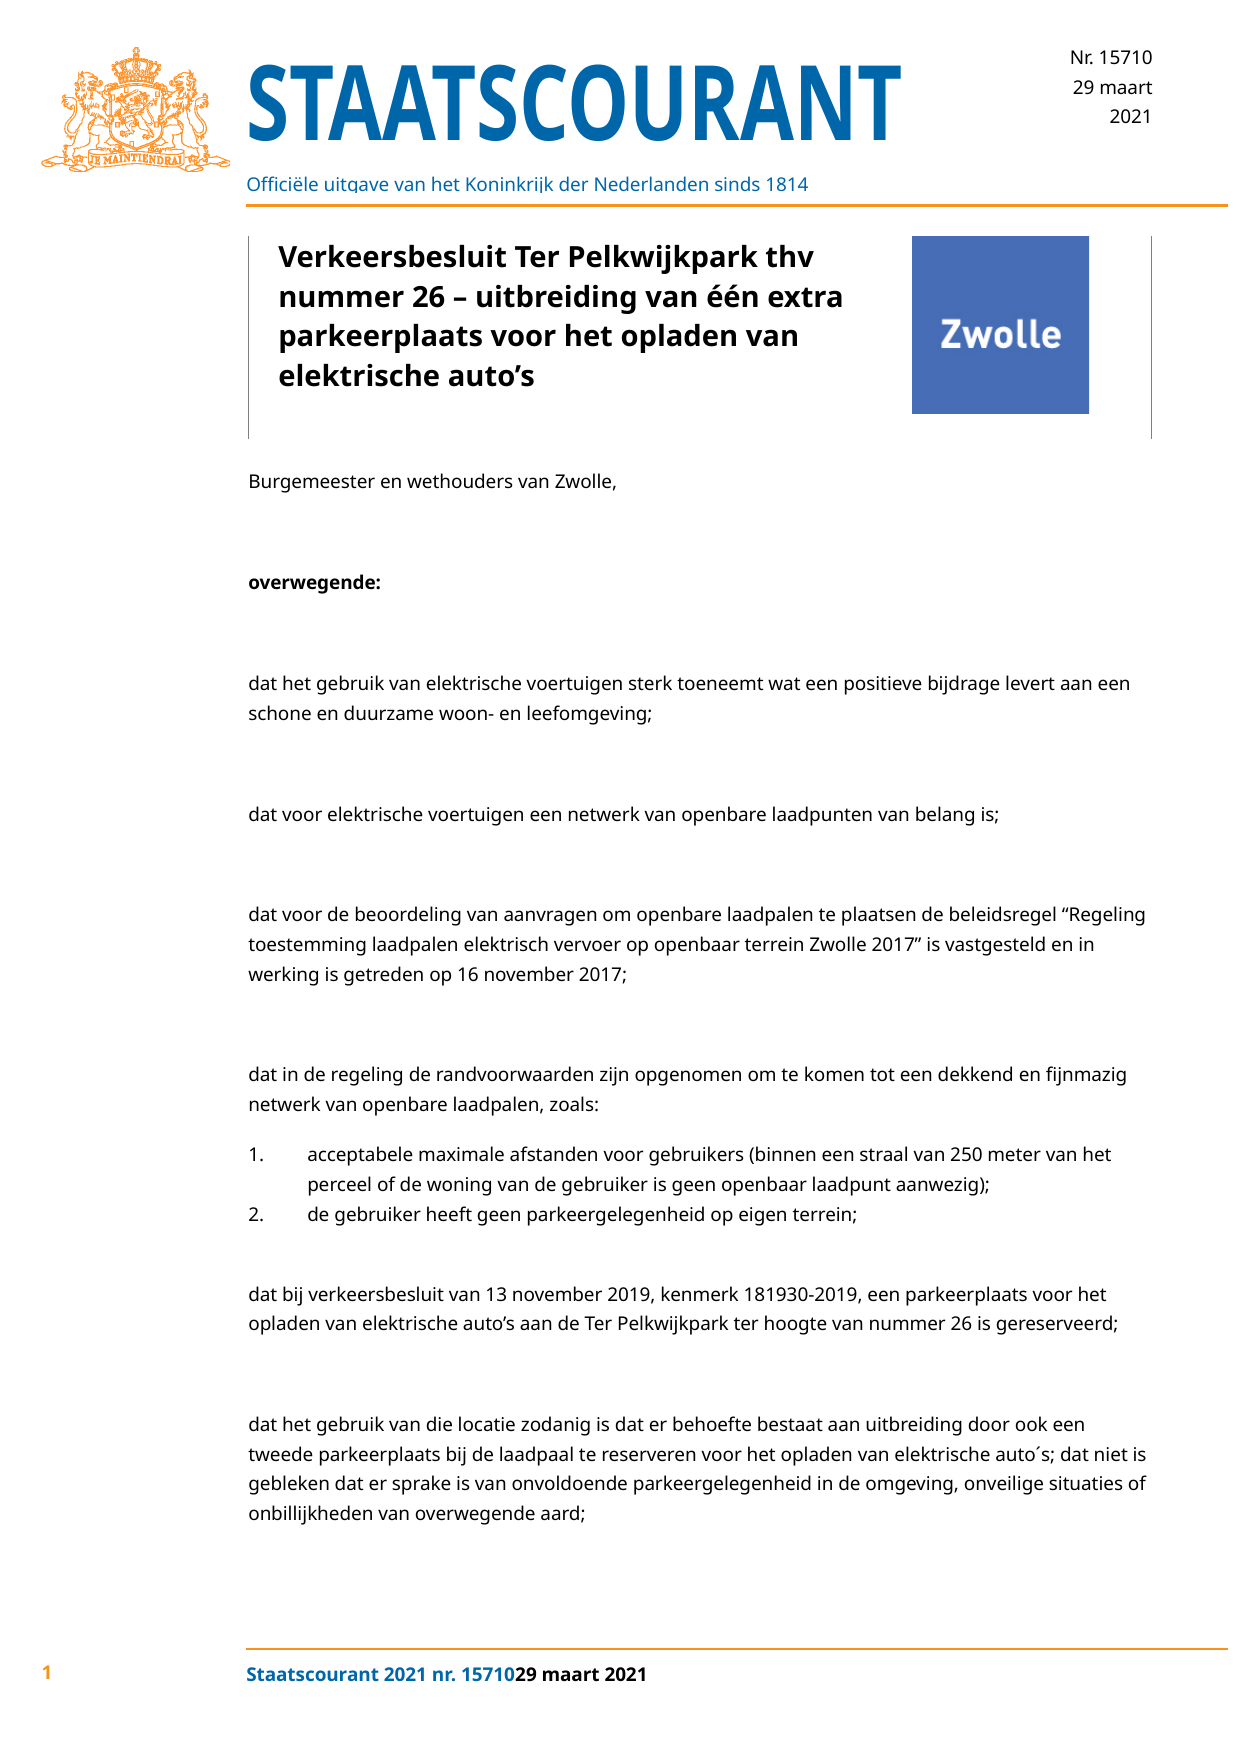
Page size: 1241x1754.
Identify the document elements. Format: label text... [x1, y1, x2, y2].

table_header [850, 414, 1151, 439]
picture [41, 47, 231, 172]
table_header [1090, 236, 1151, 413]
list acceptabele maximale afstanden voor gebruikers (binnen een straal van 250 meter van het perceel of de woning van de gebruiker is geen openbaar laadpunt aanwezig); [248, 1142, 1152, 1197]
picture [912, 236, 1090, 414]
text dat het gebruik van die locatie zodanig is dat er behoefte bestaat aan uitbreiding door ook een tweede parkeerplaats bij de laadpaal te reserveren voor het opladen van elektrische auto´s; dat niet is gebleken dat er sprake is van onvoldoende parkeergelegenheid in de omgeving, onveilige situaties of onbillijkheden van overwegende aard; [248, 1411, 1152, 1526]
text dat in de regeling de randvoorwaarden zijn opgenomen om te komen tot een dekkend en fijnmazig netwerk van openbare laadpalen, zoals: [248, 1062, 1152, 1117]
list de gebruiker heeft geen parkeergelegenheid op eigen terrein; [248, 1201, 1152, 1226]
text dat voor de beoordeling van aanvragen om openbare laadpalen te plaatsen de beleidsregel “Regeling toestemming laadpalen elektrisch vervoer op openbaar terrein Zwolle 2017” is vastgesteld en in werking is getreden op 16 november 2017; [248, 902, 1152, 986]
table_header [850, 236, 912, 413]
text overwegende: [248, 569, 1152, 595]
table_header Verkeersbesluit Ter Pelkwijkpark thv nummer 26 – uitbreiding van één extra parkeerplaats voor het opladen van elektrische auto’s [249, 236, 850, 439]
text dat het gebruik van elektrische voertuigen sterk toeneemt wat een positieve bijdrage levert aan een schone en duurzame woon- en leefomgeving; [248, 670, 1152, 726]
text Burgemeester en wethouders van Zwolle, [248, 469, 1152, 494]
text dat voor elektrische voertuigen een netwerk van openbare laadpunten van belang is; [248, 801, 1152, 826]
text dat bij verkeersbesluit van 13 november 2019, kenmerk 181930-2019, een parkeerplaats voor het opladen van elektrische auto’s aan de Ter Pelkwijkpark ter hoogte van nummer 26 is gereserveerd; [248, 1281, 1152, 1336]
